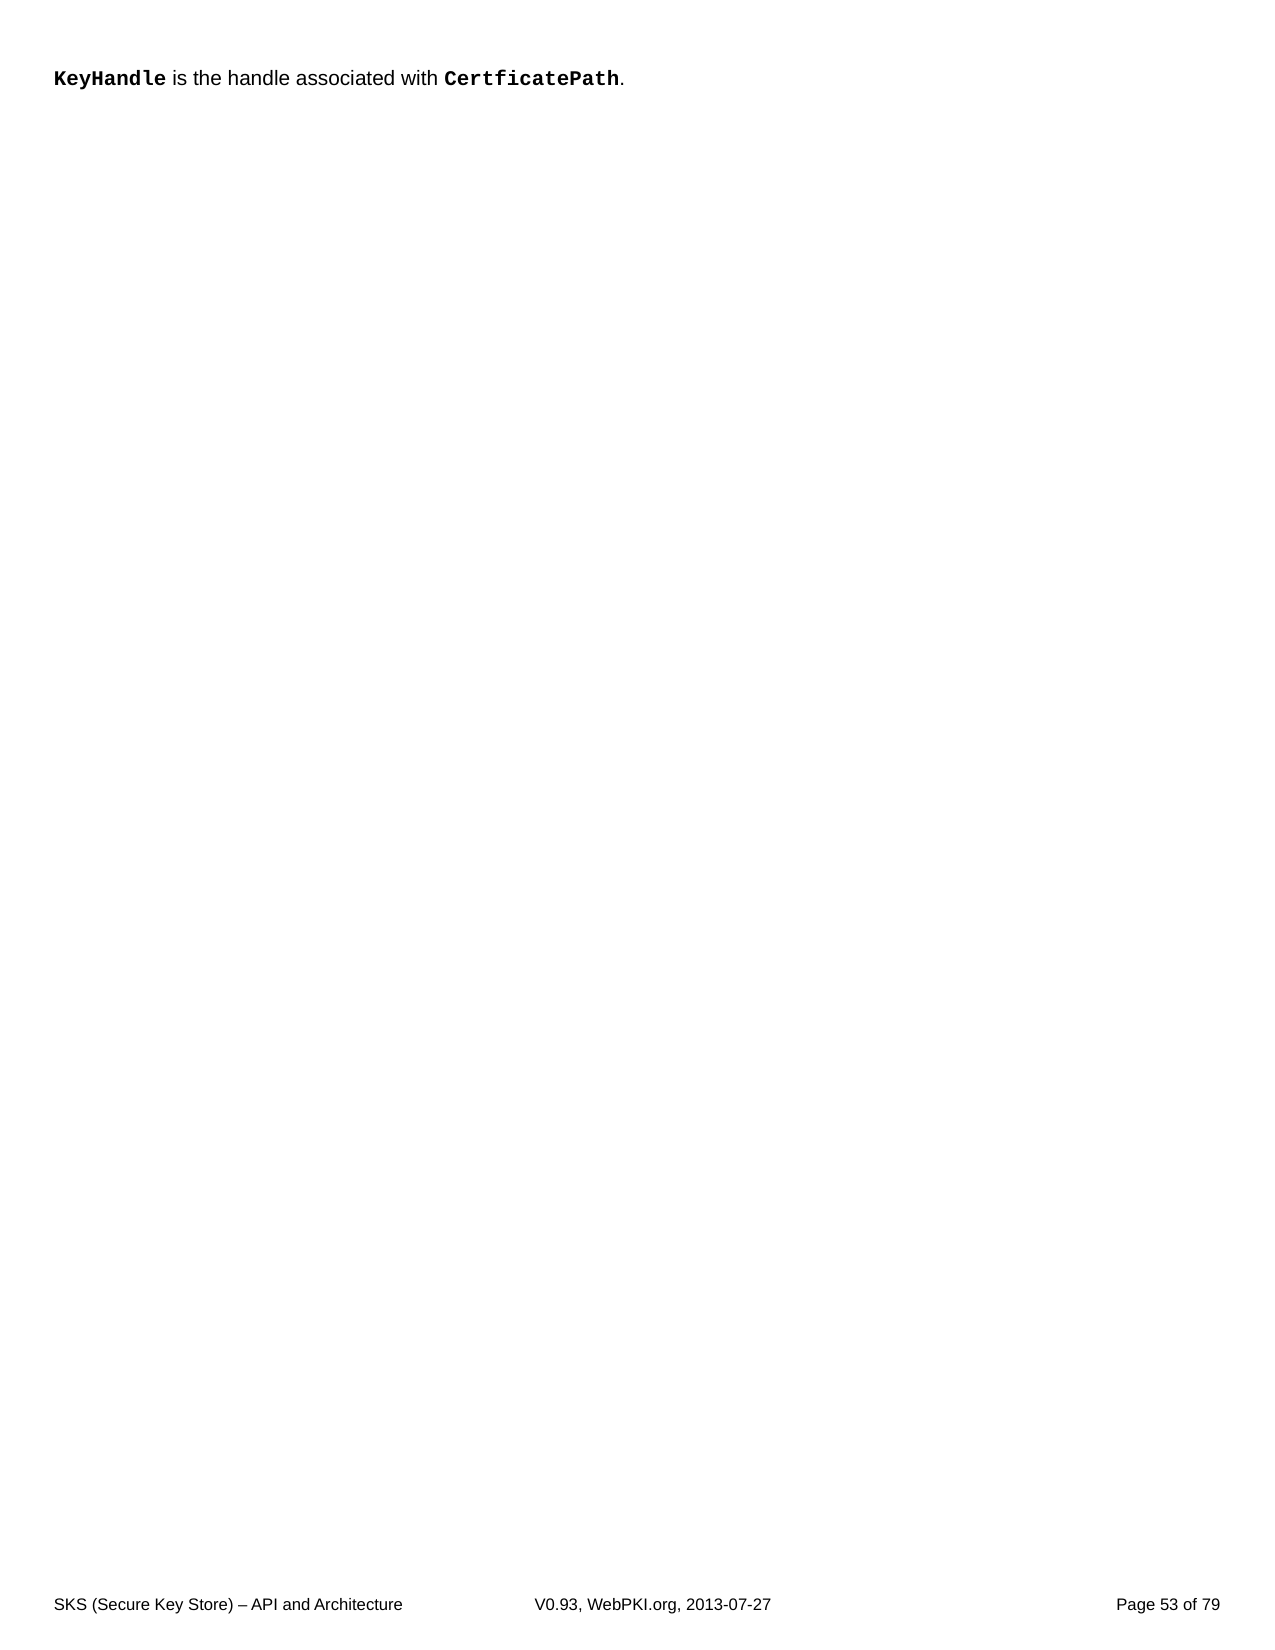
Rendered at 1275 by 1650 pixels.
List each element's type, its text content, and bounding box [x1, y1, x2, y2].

text KeyHandle is the handle associated with CertficatePath. [54, 66, 1221, 92]
